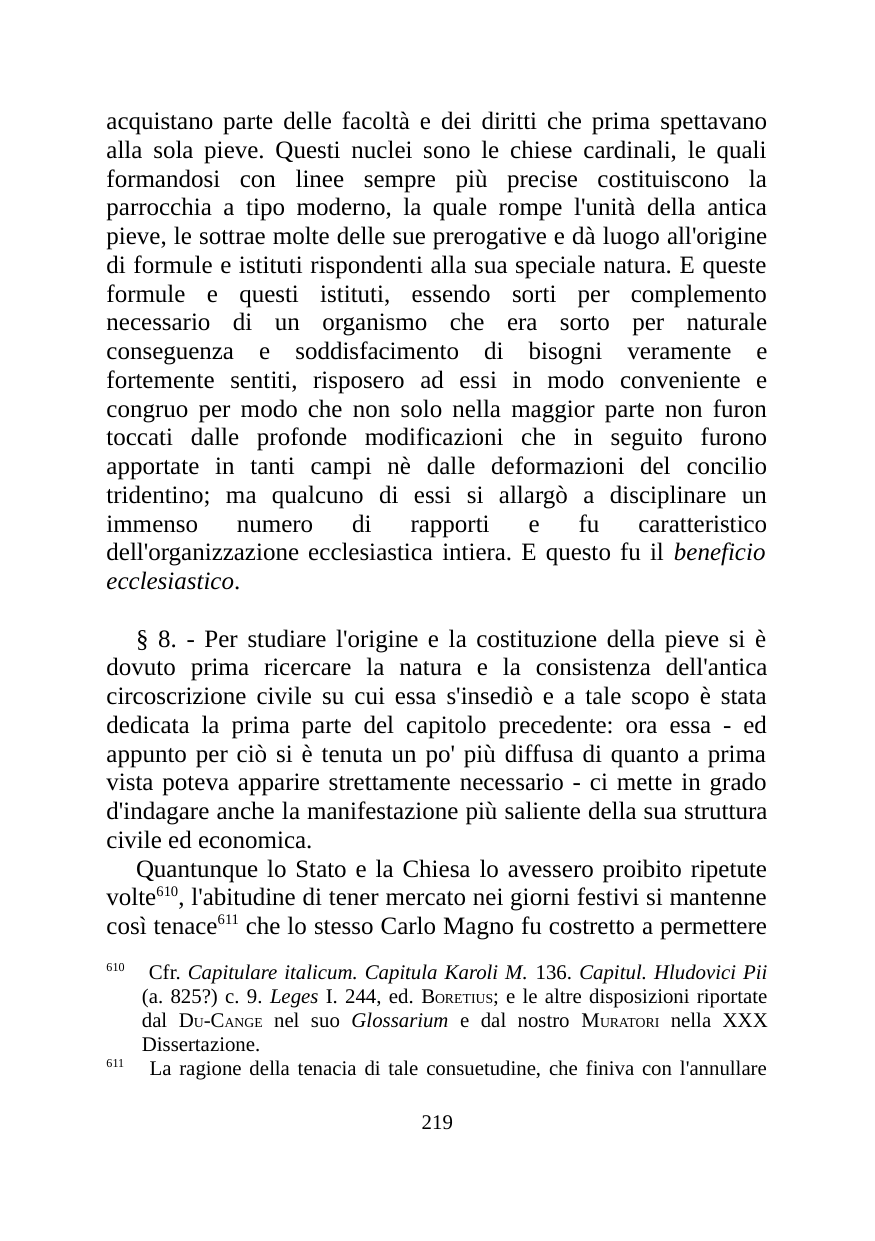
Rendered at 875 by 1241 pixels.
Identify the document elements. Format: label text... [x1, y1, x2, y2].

text Quantunque lo Stato e la Chiesa lo avessero proibito ripetute volte, l'abitudine di tener mercato nei giorni festivi si mantenne così tenace che lo stesso Carlo Magno fu costretto a permettere [106, 854, 768, 940]
text La ragione della tenacia di tale consuetudine, che finiva con l'annullare [106, 1056, 768, 1080]
text Cfr. Capitulare italicum. Capitula Karoli M. 136. Capitul. Hludovici Pii (a. 825?) c. 9. Leges I. 244, ed. Boretius; e le altre disposizioni riportate dal Du-Cange nel suo Glossarium e dal nostro Muratori nella XXX Dissertazione. [106, 960, 768, 1056]
text acquistano parte delle facoltà e dei diritti che prima spettavano alla sola pieve. Questi nuclei sono le chiese cardinali, le quali formandosi con linee sempre più precise costituiscono la parrocchia a tipo moderno, la quale rompe l'unità della antica pieve, le sottrae molte delle sue prerogative e dà luogo all'origine di formule e istituti rispondenti alla sua speciale natura. E queste formule e questi istituti, essendo sorti per complemento necessario di un organismo che era sorto per naturale conseguenza e soddisfacimento di bisogni veramente e fortemente sentiti, risposero ad essi in modo conveniente e congruo per modo che non solo nella maggior parte non furon toccati dalle profonde modificazioni che in seguito furono apportate in tanti campi nè dalle deformazioni del concilio tridentino; ma qualcuno di essi si allargò a disciplinare un immenso numero di rapporti e fu caratteristico dell'organizzazione ecclesiastica intiera. E questo fu il beneficio ecclesiastico. [106, 106, 768, 595]
text § 8. - Per studiare l'origine e la costituzione della pieve si è dovuto prima ricercare la natura e la consistenza dell'antica circoscrizione civile su cui essa s'insediò e a tale scopo è stata dedicata la prima parte del capitolo precedente: ora essa - ed appunto per ciò si è tenuta un po' più diffusa di quanto a prima vista poteva apparire strettamente necessario - ci mette in grado d'indagare anche la manifestazione più saliente della sua struttura civile ed economica. [106, 624, 768, 854]
